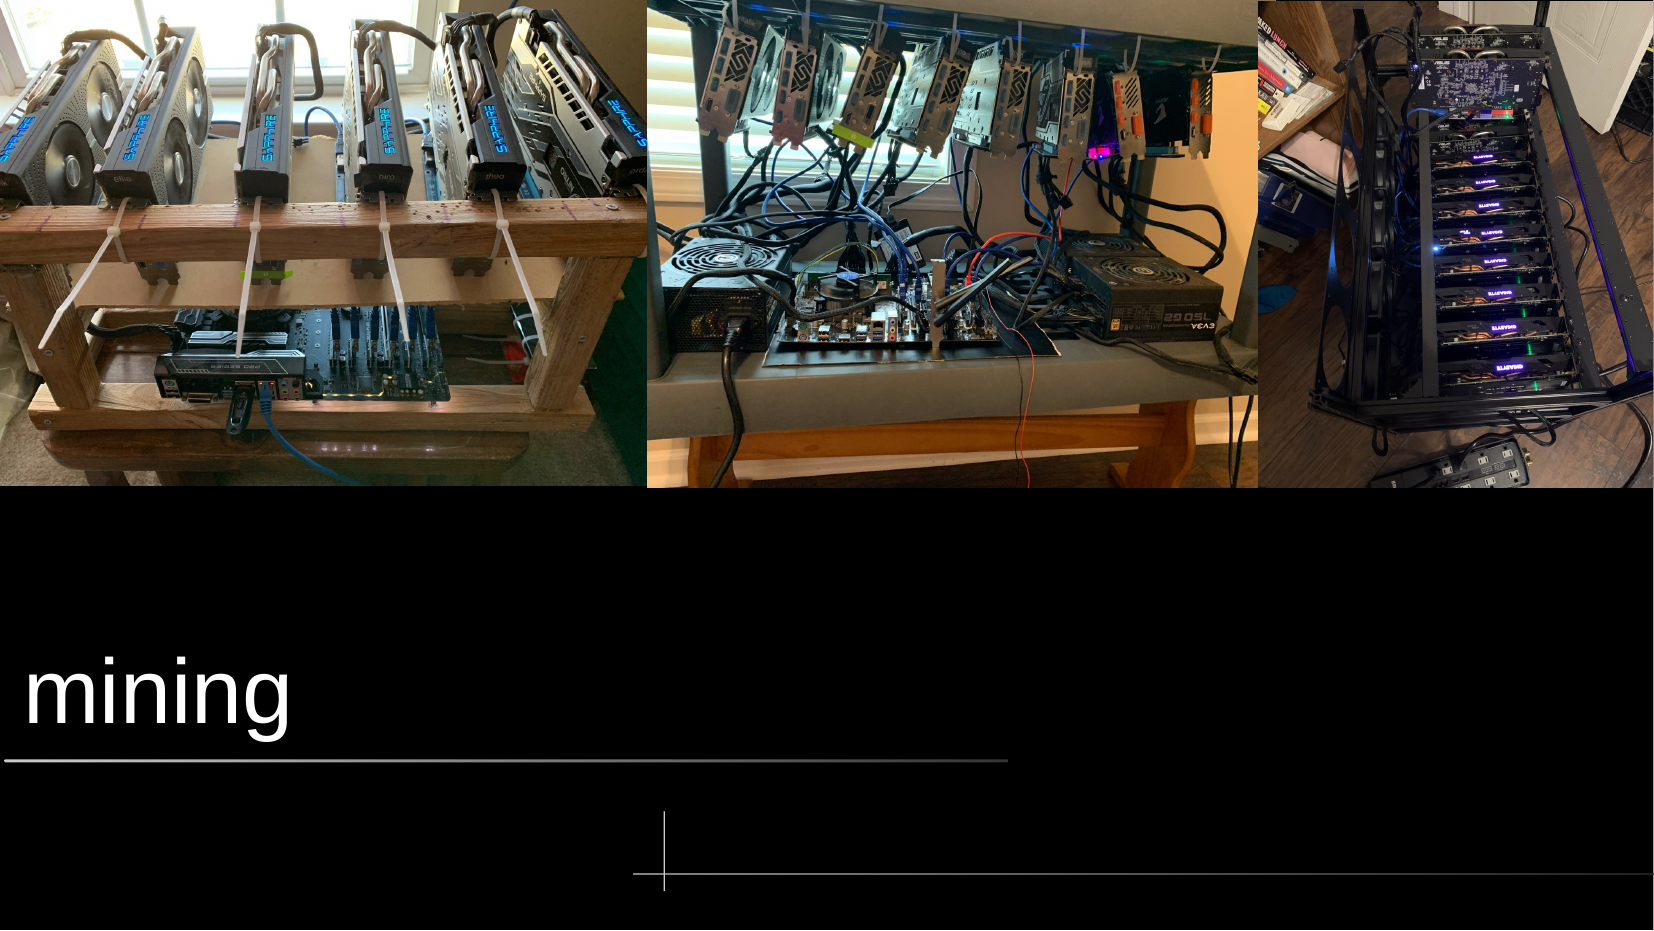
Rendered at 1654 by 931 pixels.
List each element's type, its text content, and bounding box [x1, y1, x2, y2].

title mining [23, 637, 1501, 746]
picture [0, 0, 1654, 488]
